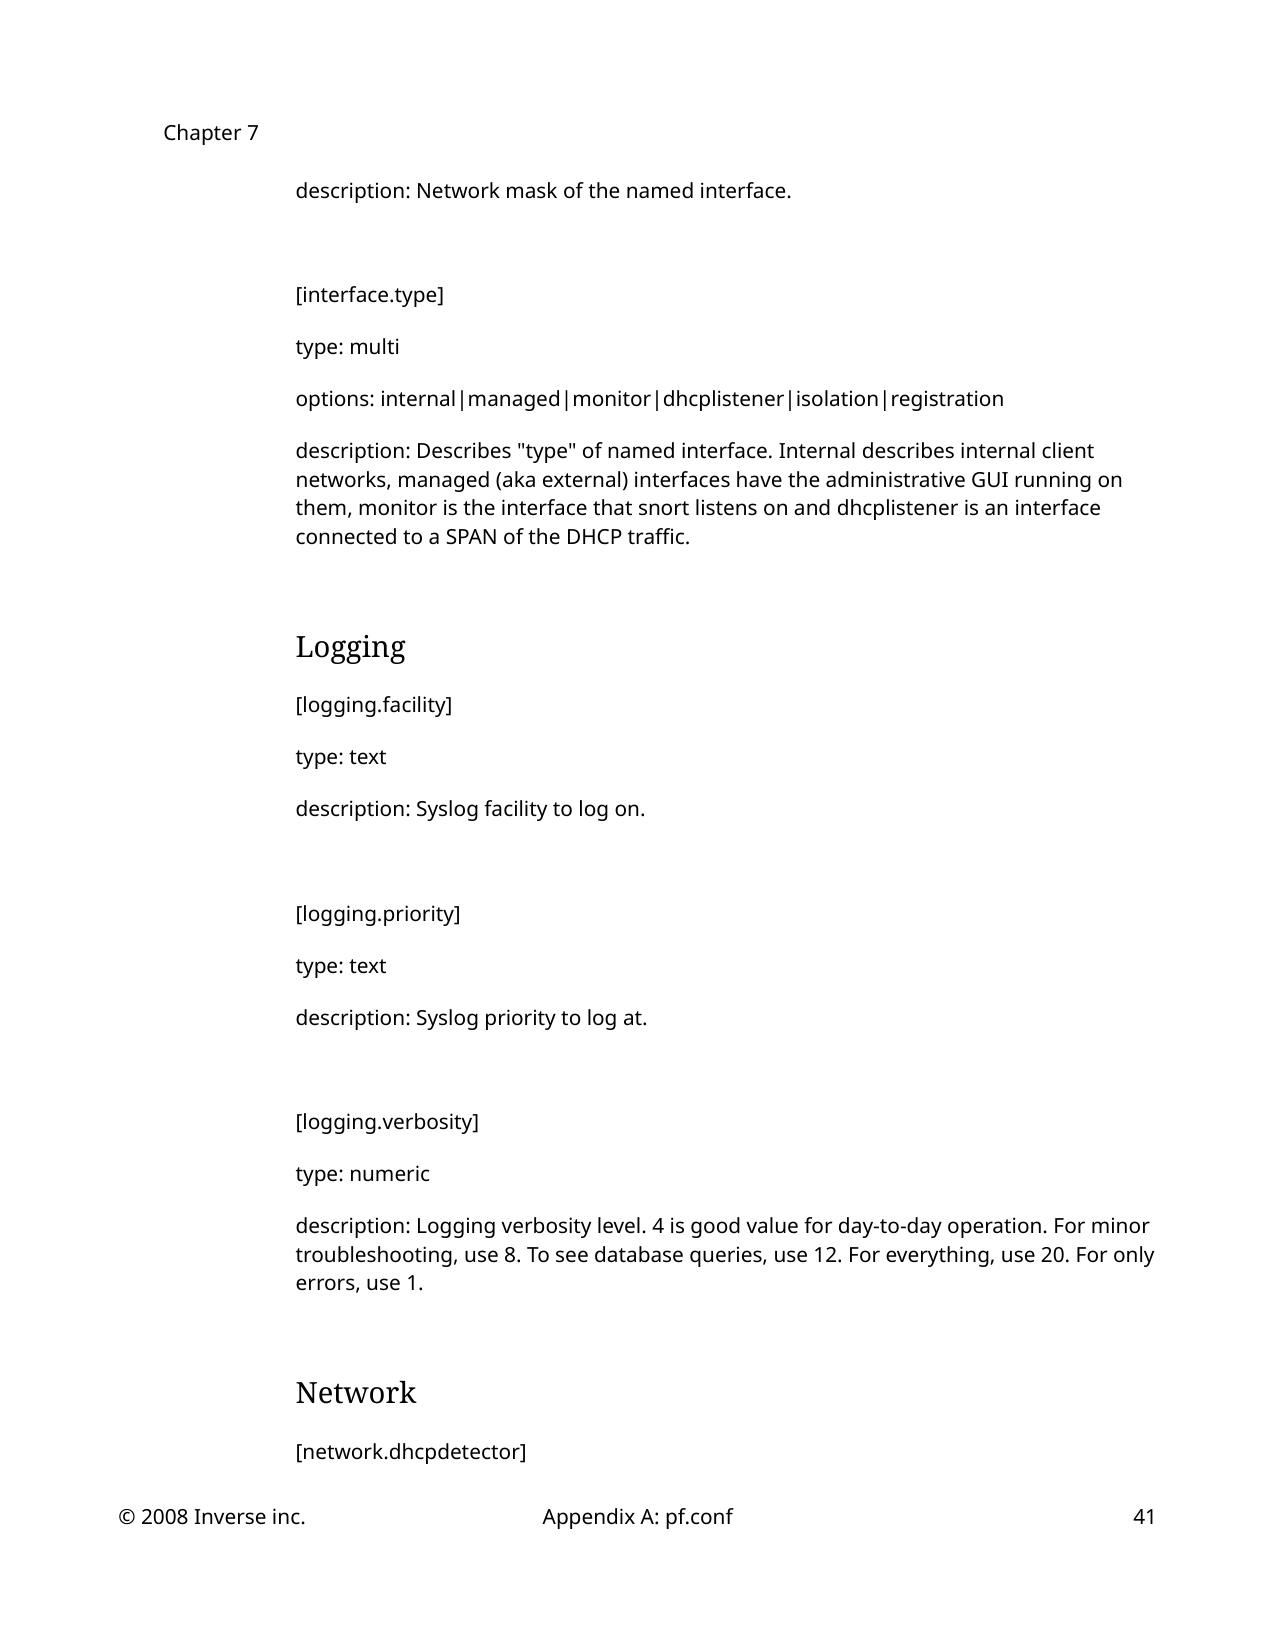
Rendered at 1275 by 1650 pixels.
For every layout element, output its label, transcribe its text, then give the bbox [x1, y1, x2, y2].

subtitle Network [295, 1372, 1157, 1412]
text [network.dhcpdetector] [295, 1437, 1157, 1465]
subtitle Logging [295, 626, 1157, 666]
text description: Logging verbosity level. 4 is good value for day-to-day operation. For minor troubleshooting, use 8. To see database queries, use 12. For everything, use 20. For only errors, use 1. [295, 1211, 1157, 1297]
text type: text [295, 742, 1157, 771]
text [interface.type] [295, 280, 1157, 309]
text description: Network mask of the named interface. [295, 176, 1157, 204]
text [logging.priority] [295, 899, 1157, 927]
text description: Syslog facility to log on. [295, 794, 1157, 823]
text description: Syslog priority to log at. [295, 1003, 1157, 1031]
text type: numeric [295, 1159, 1157, 1188]
text [logging.verbosity] [295, 1107, 1157, 1136]
text [logging.facility] [295, 690, 1157, 719]
text description: Describes "type" of named interface. Internal describes internal client networks, managed (aka external) interfaces have the administrative GUI running on them, monitor is the interface that snort listens on and dhcplistener is an interface connected to a SPAN of the DHCP traffic. [295, 436, 1157, 550]
text options: internal|managed|monitor|dhcplistener|isolation|registration [295, 384, 1157, 413]
text type: multi [295, 332, 1157, 361]
text type: text [295, 951, 1157, 979]
